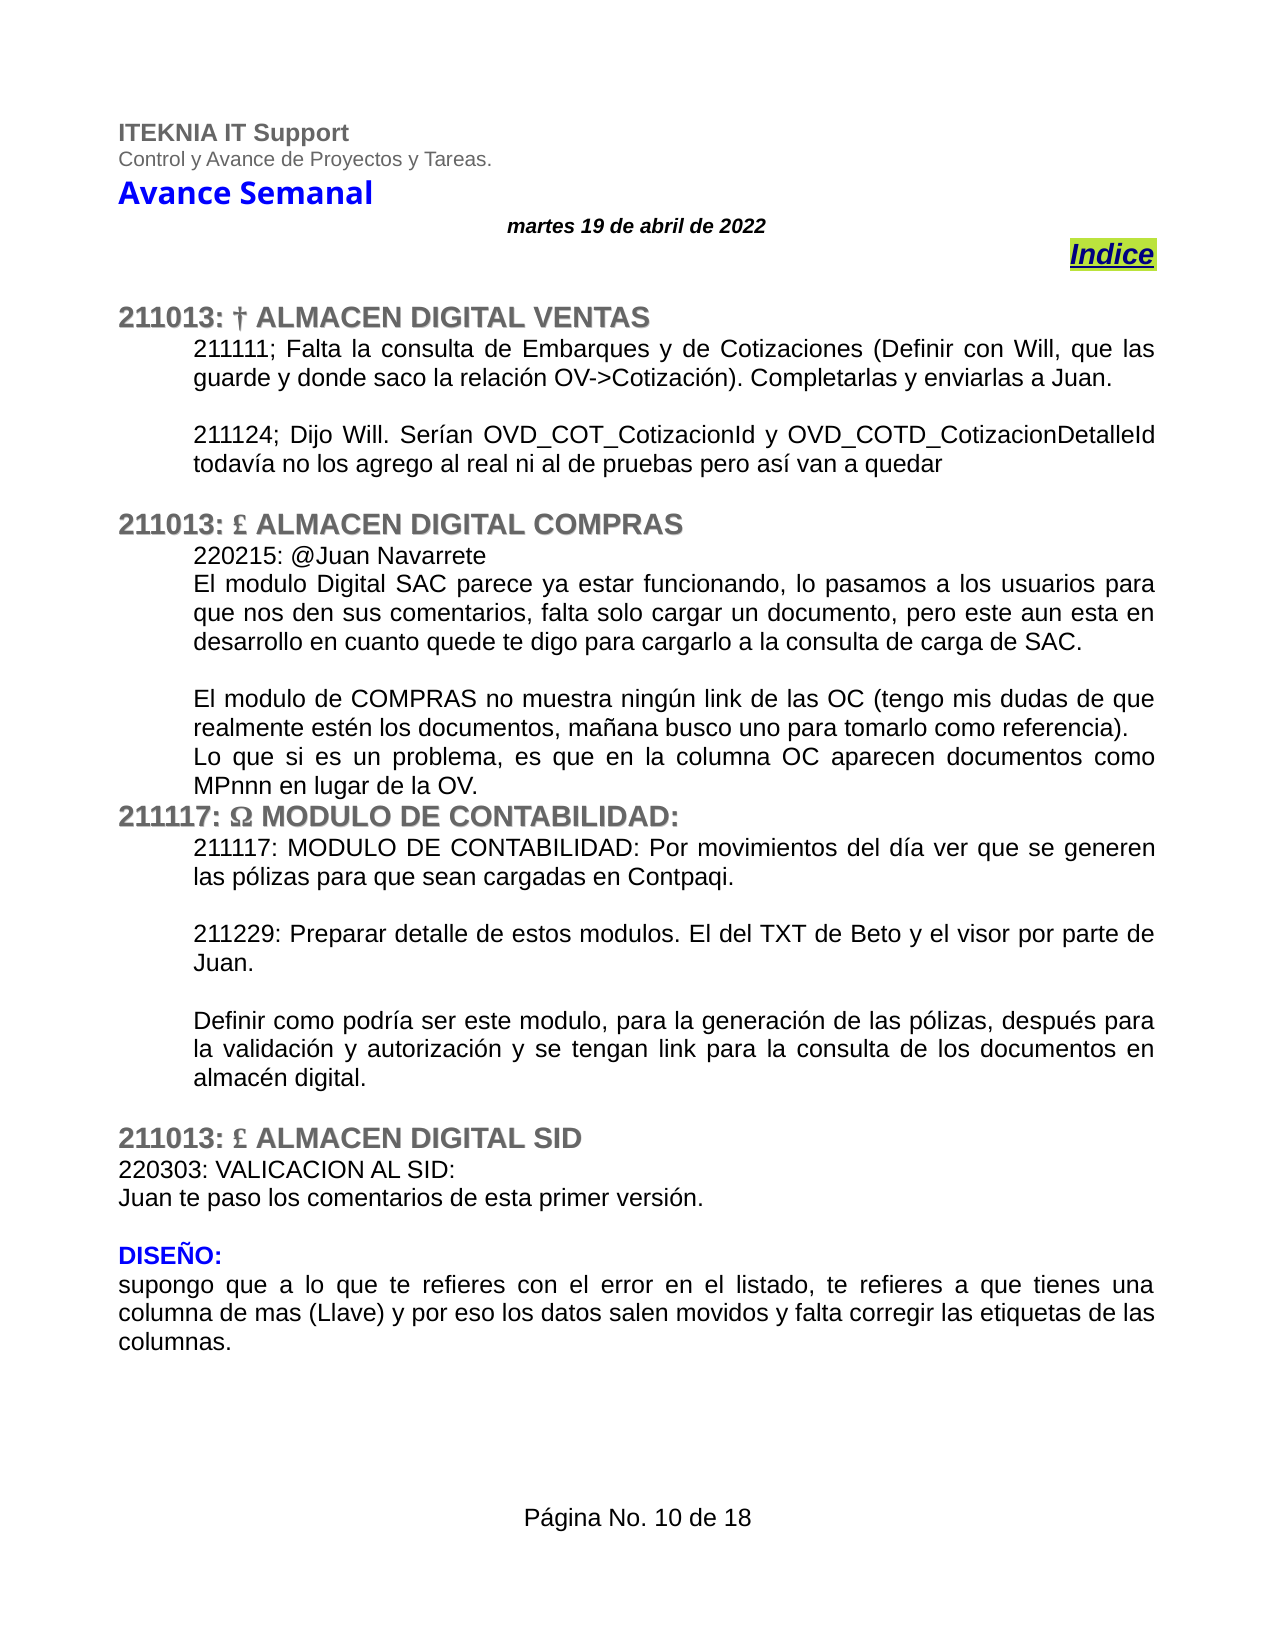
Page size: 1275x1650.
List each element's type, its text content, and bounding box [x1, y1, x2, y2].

text El modulo Digital SAC parece ya estar funcionando, lo pasamos a los usuarios para que nos den sus comentarios, falta solo cargar un documento, pero este aun esta en desarrollo en cuanto quede te digo para cargarlo a la consulta de carga de SAC. [193, 569, 1157, 656]
text DISEÑO: [118, 1241, 1157, 1269]
text 211229: Preparar detalle de estos modulos. El del TXT de Beto y el visor por parte de Juan. [193, 919, 1157, 977]
text 211117: MODULO DE CONTABILIDAD: Por movimientos del día ver que se generen las pólizas para que sean cargadas en Contpaqi. [193, 833, 1157, 891]
text Definir como podría ser este modulo, para la generación de las pólizas, después para la validación y autorización y se tengan link para la consulta de los documentos en almacén digital. [193, 1006, 1157, 1092]
subtitle 211013: £ ALMACEN DIGITAL SID [118, 1121, 1157, 1154]
text Lo que si es un problema, es que en la columna OC aparecen documentos como MPnnn en lugar de la OV. [193, 742, 1157, 799]
subtitle 211013: † ALMACEN DIGITAL VENTAS [118, 300, 1157, 334]
text supongo que a lo que te refieres con el error en el listado, te refieres a que tienes una columna de mas (Llave) y por eso los datos salen movidos y falta corregir las etiquetas de las columnas. [118, 1269, 1157, 1356]
text Juan te paso los comentarios de esta primer versión. [118, 1183, 1157, 1212]
text 211111; Falta la consulta de Embarques y de Cotizaciones (Definir con Will, que las guarde y donde saco la relación OV->Cotización). Completarlas y enviarlas a Juan. [193, 334, 1157, 392]
subtitle 211013: £ ALMACEN DIGITAL COMPRAS [118, 507, 1157, 541]
subtitle 211117: Ω MODULO DE CONTABILIDAD: [118, 799, 1157, 833]
text El modulo de COMPRAS no muestra ningún link de las OC (tengo mis dudas de que realmente estén los documentos, mañana busco uno para tomarlo como referencia). [193, 684, 1157, 742]
text 220303: VALICACION AL SID: [118, 1154, 1157, 1183]
text 211124; Dijo Will. Serían OVD_COT_CotizacionId y OVD_COTD_CotizacionDetalleId todavía no los agrego al real ni al de pruebas pero así van a quedar [193, 421, 1157, 478]
text 220215: @Juan Navarrete [193, 541, 1157, 569]
